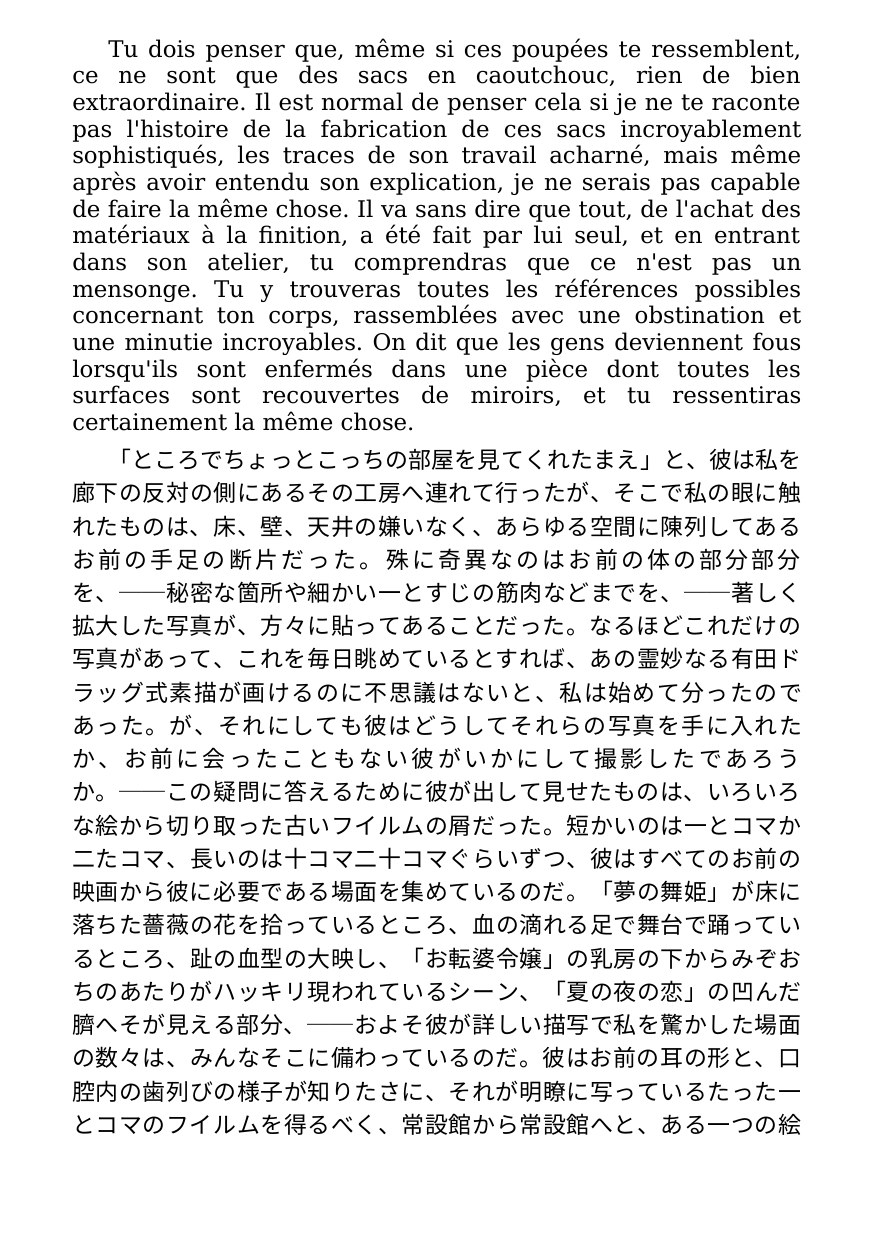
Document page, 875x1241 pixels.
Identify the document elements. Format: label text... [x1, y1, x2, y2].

text 「ところでちょっとこっちの部屋を見てくれたまえ」と、彼は私を廊下の反対の側にあるその工房へ連れて行ったが、そこで私の眼に触れたものは、床、壁、天井の嫌いなく、あらゆる空間に陳列してあるお前の手足の断片だった。殊に奇異なのはお前の体の部分部分を、──秘密な箇所や細かい一とすじの筋肉などまでを、──著しく拡大した写真が、方々に貼ってあることだった。なるほどこれだけの写真があって、これを毎日眺めているとすれば、あの霊妙なる有田ドラッグ式素描が画けるのに不思議はないと、私は始めて分ったのであった。が、それにしても彼はどうしてそれらの写真を手に入れたか、お前に会ったこともない彼がいかにして撮影したであろうか。──この疑問に答えるために彼が出して見せたものは、いろいろな絵から切り取った古いフイルムの屑だった。短かいのは一とコマか二たコマ、長いのは十コマ二十コマぐらいずつ、彼はすべてのお前の映画から彼に必要である場面を集めているのだ。「夢の舞姫」が床に落ちた薔薇の花を拾っているところ、血の滴れる足で舞台で踊っているところ、趾の血型の大映し、「お転婆令嬢」の乳房の下からみぞおちのあたりがハッキリ現われているシーン、「夏の夜の恋」の凹んだ臍へそが見える部分、──およそ彼が詳しい描写で私を驚かした場面の数々は、みんなそこに備わっているのだ。彼はお前の耳の形と、口腔内の歯列びの様子が知りたさに、それが明瞭に写っているたった一とコマのフイルムを得るべく、常設館から常設館へと、ある一つの絵 [72, 442, 802, 1140]
text Tu dois penser que, même si ces poupées te ressemblent, ce ne sont que des sacs en caoutchouc, rien de bien extraordinaire. Il est normal de penser cela si je ne te raconte pas l'histoire de la fabrication de ces sacs incroyablement sophistiqués, les traces de son travail acharné, mais même après avoir entendu son explication, je ne serais pas capable de faire la même chose. Il va sans dire que tout, de l'achat des matériaux à la finition, a été fait par lui seul, et en entrant dans son atelier, tu comprendras que ce n'est pas un mensonge. Tu y trouveras toutes les références possibles concernant ton corps, rassemblées avec une obstination et une minutie incroyables. On dit que les gens deviennent fous lorsqu'ils sont enfermés dans une pièce dont toutes les surfaces sont recouvertes de miroirs, et tu ressentiras certainement la même chose. [72, 36, 802, 436]
